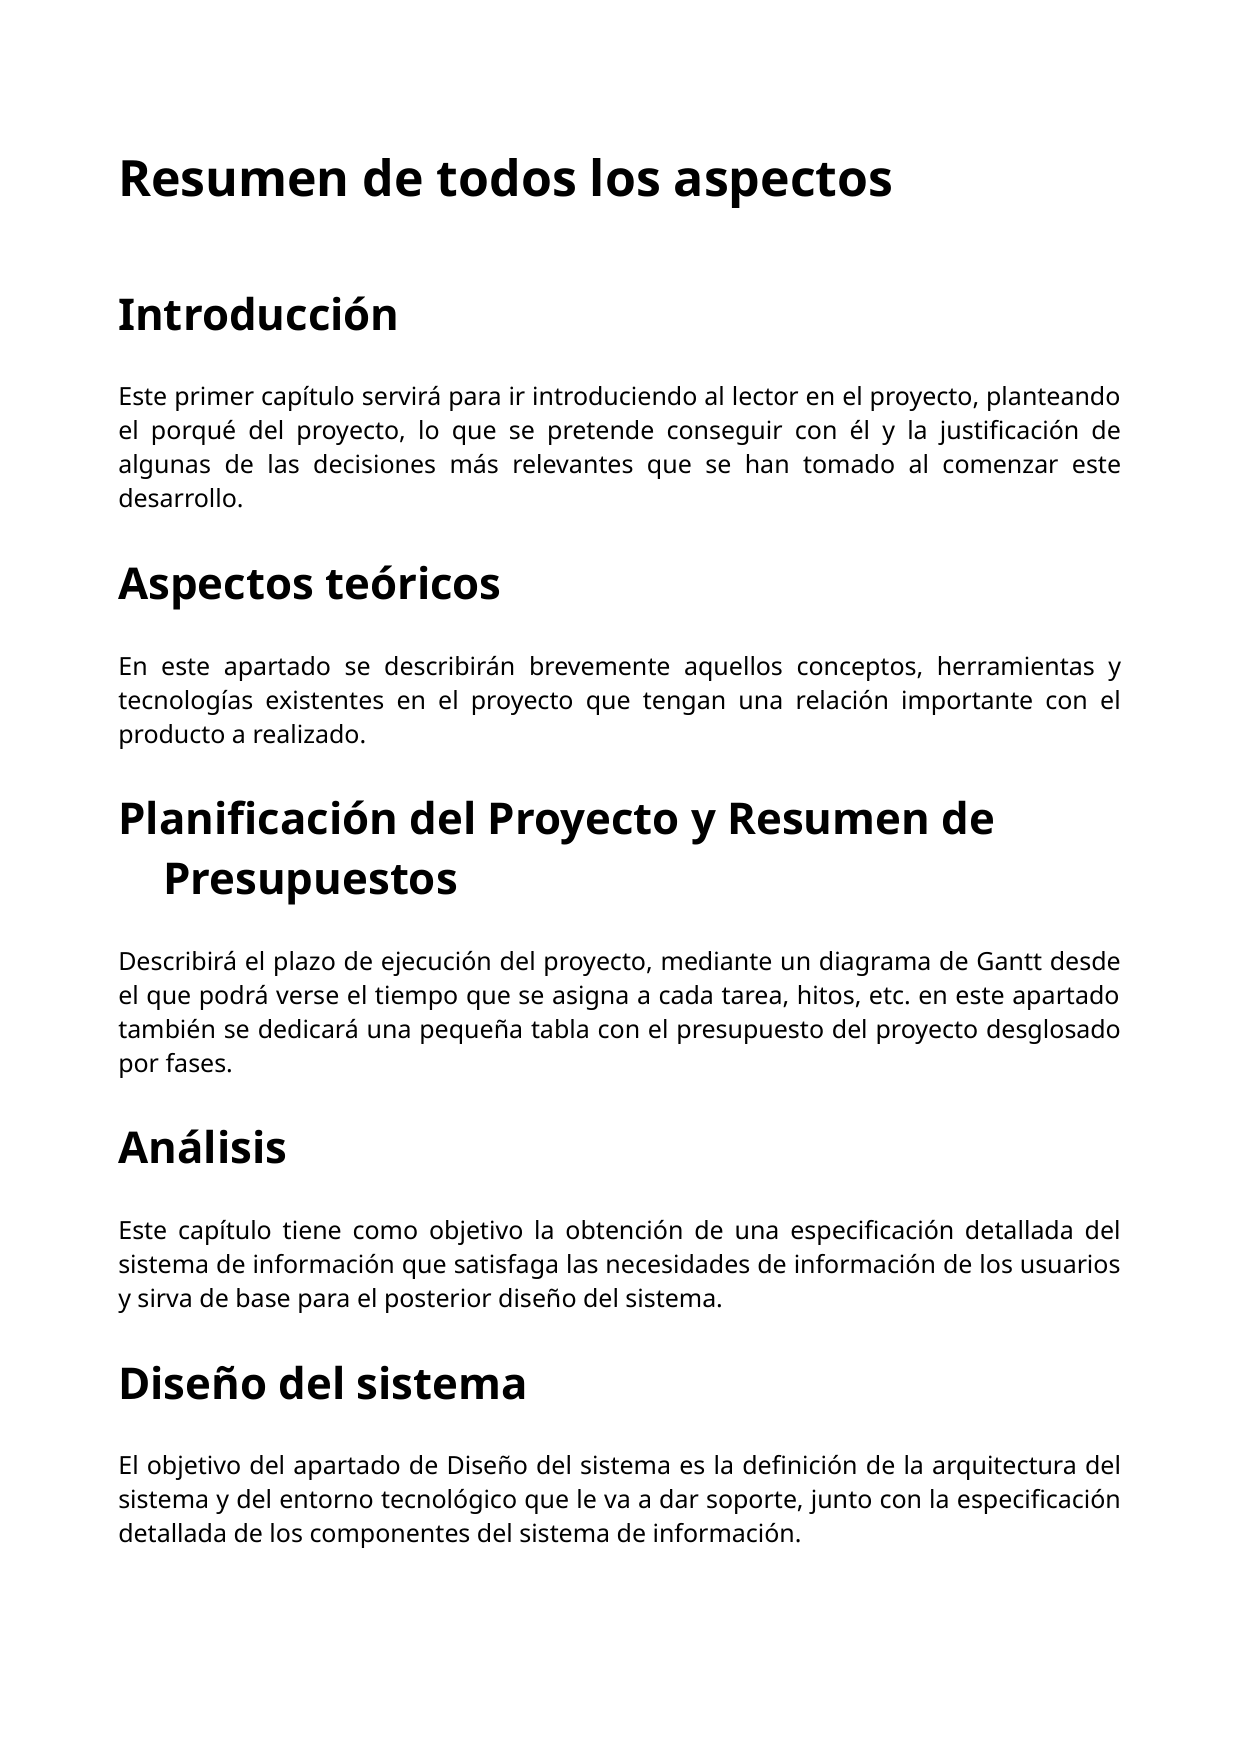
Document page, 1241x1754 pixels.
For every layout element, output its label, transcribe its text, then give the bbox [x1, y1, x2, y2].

subtitle Planificación del Proyecto y Resumen de Presupuestos [118, 788, 1122, 907]
subtitle Aspectos teóricos [118, 553, 1122, 612]
text Este capítulo tiene como objetivo la obtención de una especificación detallada del sistema de información que satisfaga las necesidades de información de los usuarios y sirva de base para el posterior diseño del sistema. [118, 1213, 1122, 1315]
subtitle Introducción [118, 283, 1122, 343]
text El objetivo del apartado de Diseño del sistema es la definición de la arquitectura del sistema y del entorno tecnológico que le va a dar soporte, junto con la especificación detallada de los componentes del sistema de información. [118, 1448, 1122, 1550]
text Describirá el plazo de ejecución del proyecto, mediante un diagrama de Gantt desde el que podrá verse el tiempo que se asigna a cada tarea, hitos, etc. en este apartado también se dedicará una pequeña tabla con el presupuesto del proyecto desglosado por fases. [118, 943, 1122, 1079]
title Resumen de todos los aspectos [118, 143, 1122, 211]
text Este primer capítulo servirá para ir introduciendo al lector en el proyecto, planteando el porqué del proyecto, lo que se pretende conseguir con él y la justificación de algunas de las decisiones más relevantes que se han tomado al comenzar este desarrollo. [118, 379, 1122, 515]
subtitle Diseño del sistema [118, 1352, 1122, 1412]
text En este apartado se describirán brevemente aquellos conceptos, herramientas y tecnologías existentes en el proyecto que tengan una relación importante con el producto a realizado. [118, 648, 1122, 751]
subtitle Análisis [118, 1117, 1122, 1177]
